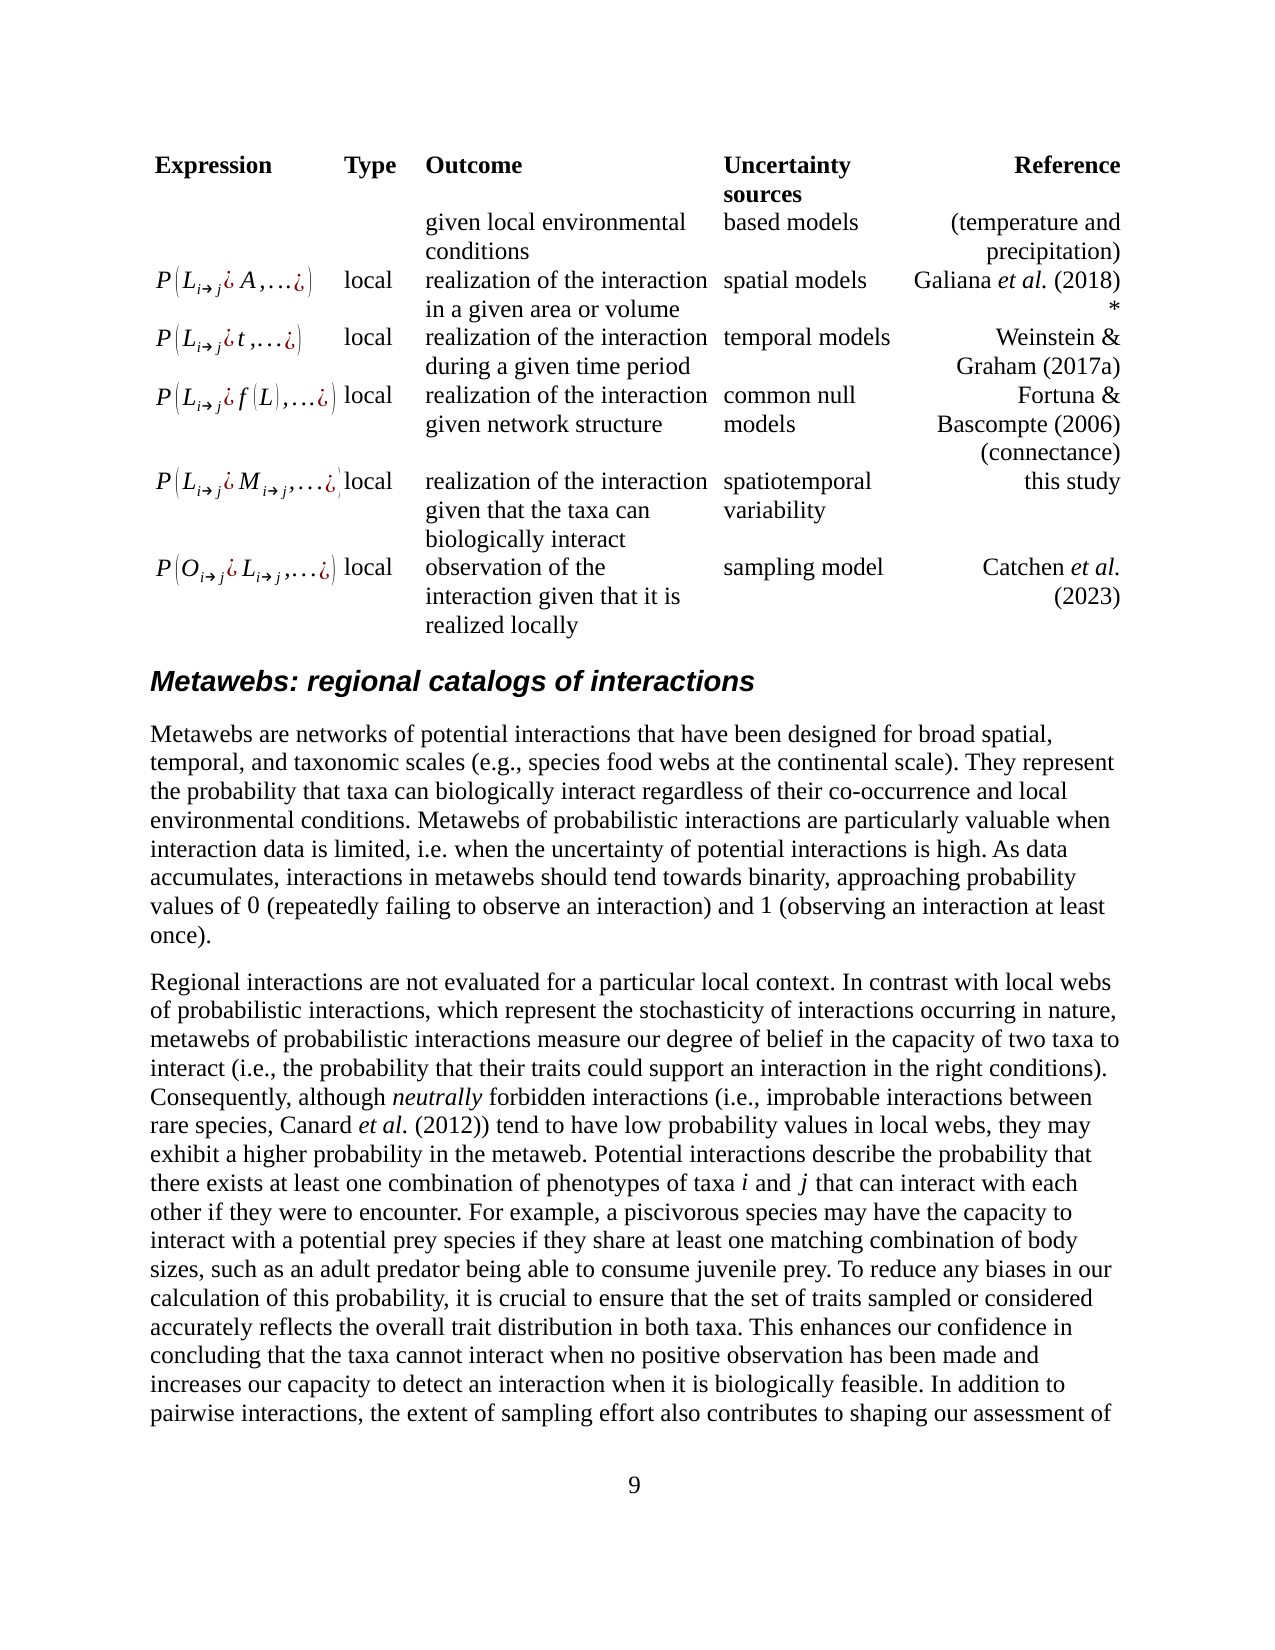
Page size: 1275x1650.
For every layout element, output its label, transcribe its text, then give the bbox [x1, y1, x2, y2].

table_header Uncertainty sources [719, 150, 908, 207]
text Metawebs are networks of potential interactions that have been designed for broad spatial, temporal, and taxonomic scales (e.g., species food webs at the continental scale). They represent the probability that taxa can biologically interact regardless of their co-occurrence and local environmental conditions. Metawebs of probabilistic interactions are particularly valuable when interaction data is limited, i.e. when the uncertainty of potential interactions is high. As data accumulates, interactions in metawebs should tend towards binarity, approaching probability values of (repeatedly failing to observe an interaction) and (observing an interaction at least once). [150, 719, 1125, 949]
table_cell (temperature and precipitation) [908, 208, 1125, 265]
table_cell given local environmental conditions [421, 208, 719, 265]
table_cell based models [719, 208, 908, 265]
table_cell local [340, 380, 421, 466]
table_cell local [340, 323, 421, 380]
table_cell realization of the interaction given that the taxa can biologically interact [421, 466, 719, 552]
table_header Expression [150, 150, 339, 207]
table_cell temporal models [719, 323, 908, 380]
table_cell common null models [719, 380, 908, 466]
table_cell this study [908, 466, 1125, 552]
table_cell [150, 553, 339, 639]
table_cell [340, 208, 421, 265]
table_cell local [340, 265, 421, 322]
table_cell realization of the interaction given network structure [421, 380, 719, 466]
subtitle Metawebs: regional catalogs of interactions [150, 664, 1125, 697]
table_header Type [340, 150, 421, 207]
table_cell [150, 265, 339, 322]
text Regional interactions are not evaluated for a particular local context. In contrast with local webs of probabilistic interactions, which represent the stochasticity of interactions occurring in nature, metawebs of probabilistic interactions measure our degree of belief in the capacity of two taxa to interact (i.e., the probability that their traits could support an interaction in the right conditions). Consequently, although neutrally forbidden interactions (i.e., improbable interactions between rare species, Canard et al. (2012)) tend to have low probability values in local webs, they may exhibit a higher probability in the metaweb. Potential interactions describe the probability that there exists at least one combination of phenotypes of taxa and that can interact with each other if they were to encounter. For example, a piscivorous species may have the capacity to interact with a potential prey species if they share at least one matching combination of body sizes, such as an adult predator being able to consume juvenile prey. To reduce any biases in our calculation of this probability, it is crucial to ensure that the set of traits sampled or considered accurately reflects the overall trait distribution in both taxa. This enhances our confidence in concluding that the taxa cannot interact when no positive observation has been made and increases our capacity to detect an interaction when it is biologically feasible. In addition to pairwise interactions, the extent of sampling effort also contributes to shaping our assessment of [150, 967, 1125, 1427]
table_cell [150, 323, 339, 380]
table_cell observation of the interaction given that it is realized locally [421, 553, 719, 639]
table_cell realization of the interaction in a given area or volume [421, 265, 719, 322]
table_cell [150, 466, 339, 552]
table_header Outcome [421, 150, 719, 207]
table_cell Galiana et al. (2018) * [908, 265, 1125, 322]
table_cell Fortuna & Bascompte (2006) (connectance) [908, 380, 1125, 466]
table_cell spatial models [719, 265, 908, 322]
table_cell local [340, 553, 421, 639]
table_cell local [340, 466, 421, 552]
table_cell Catchen et al. (2023) [908, 553, 1125, 639]
table_cell realization of the interaction during a given time period [421, 323, 719, 380]
table_cell [150, 208, 339, 265]
table_cell sampling model [719, 553, 908, 639]
table_cell spatiotemporal variability [719, 466, 908, 552]
table_header Reference [908, 150, 1125, 207]
table_cell Weinstein & Graham (2017a) [908, 323, 1125, 380]
table_cell [150, 380, 339, 466]
